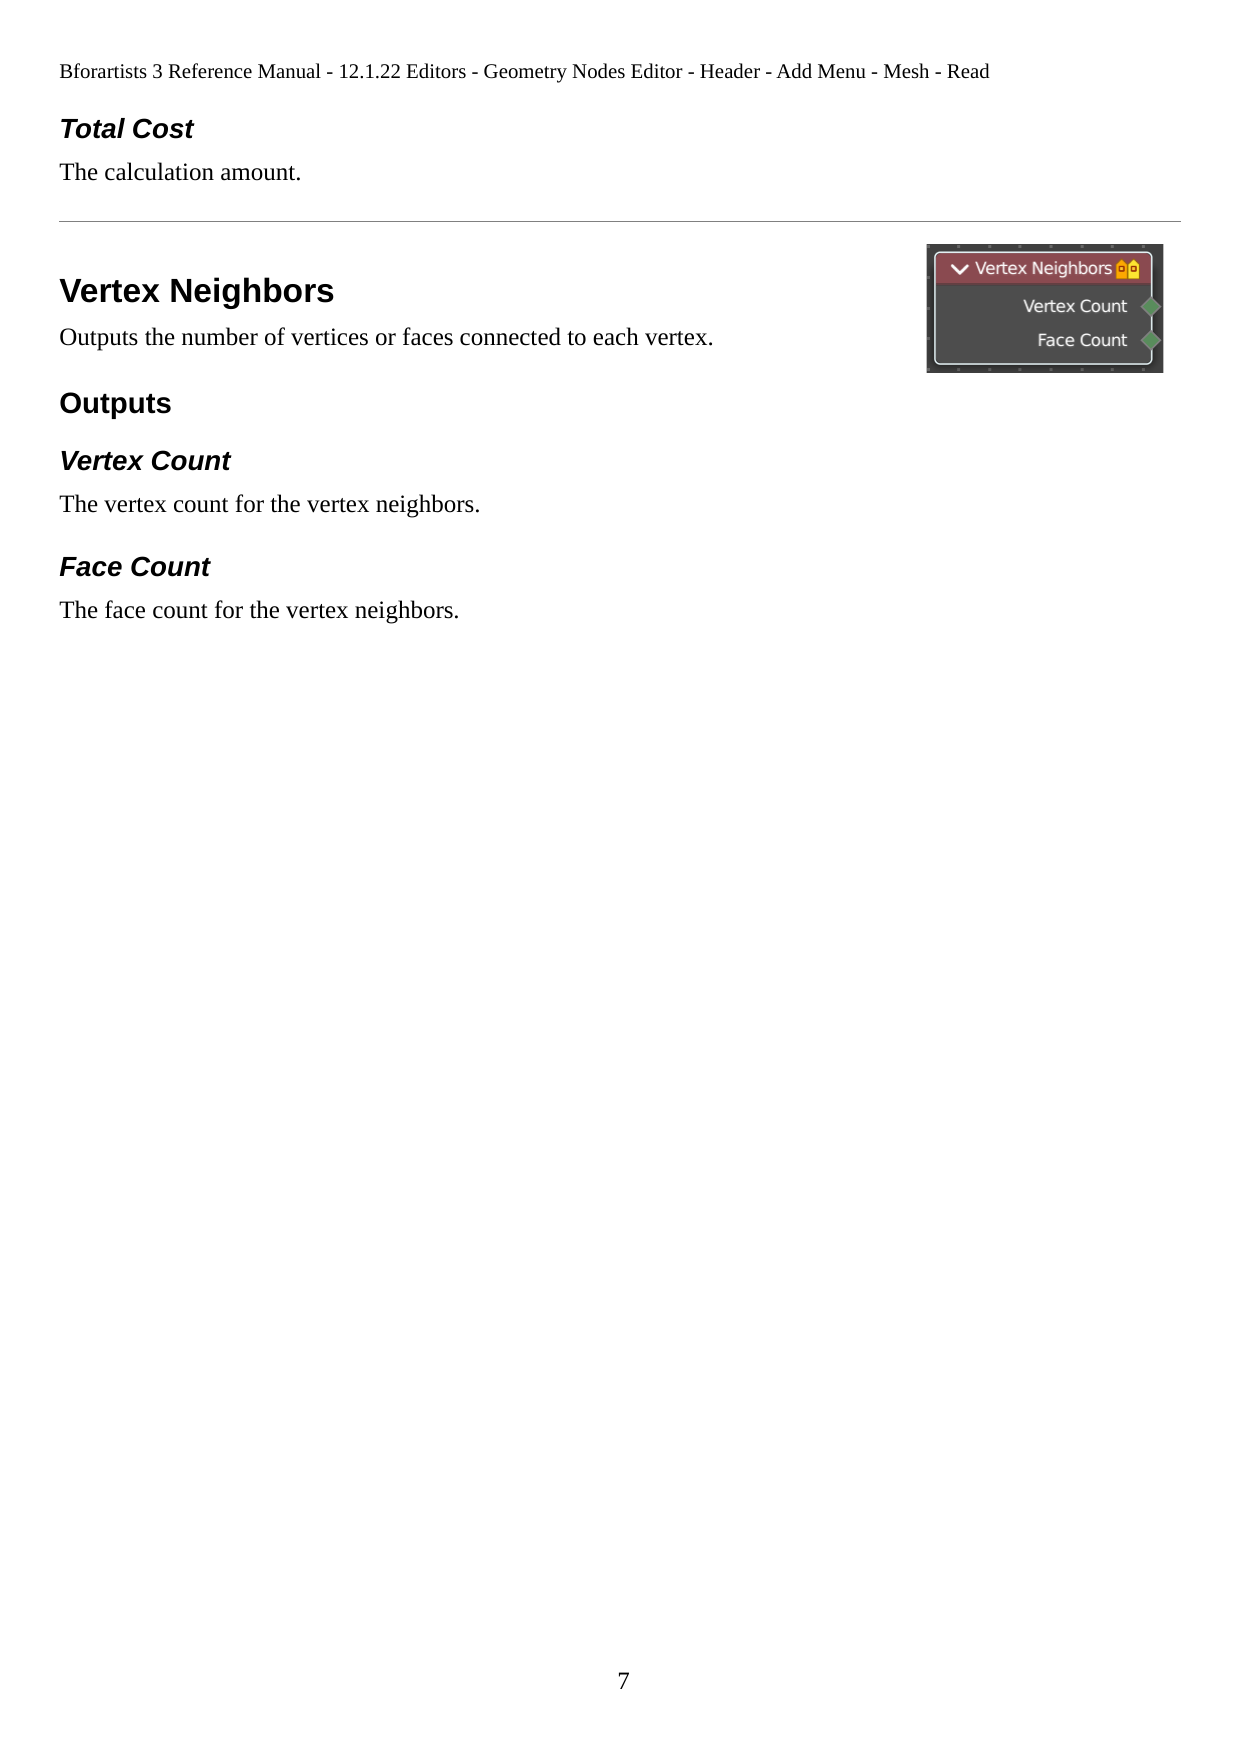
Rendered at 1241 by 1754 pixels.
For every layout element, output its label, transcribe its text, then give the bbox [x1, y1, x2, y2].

subtitle Face Count [59, 551, 1181, 582]
text The face count for the vertex neighbors. [59, 595, 1181, 624]
subtitle Vertex Count [59, 444, 1181, 476]
subtitle Outputs [59, 386, 1181, 419]
subtitle [1164, 271, 1181, 310]
text Outputs the number of vertices or faces connected to each vertex. [59, 322, 926, 351]
text The calculation amount. [59, 157, 1181, 186]
subtitle Total Cost [59, 113, 1181, 144]
picture [926, 244, 1164, 373]
text The vertex count for the vertex neighbors. [59, 489, 1181, 518]
subtitle Vertex Neighbors [59, 271, 926, 310]
